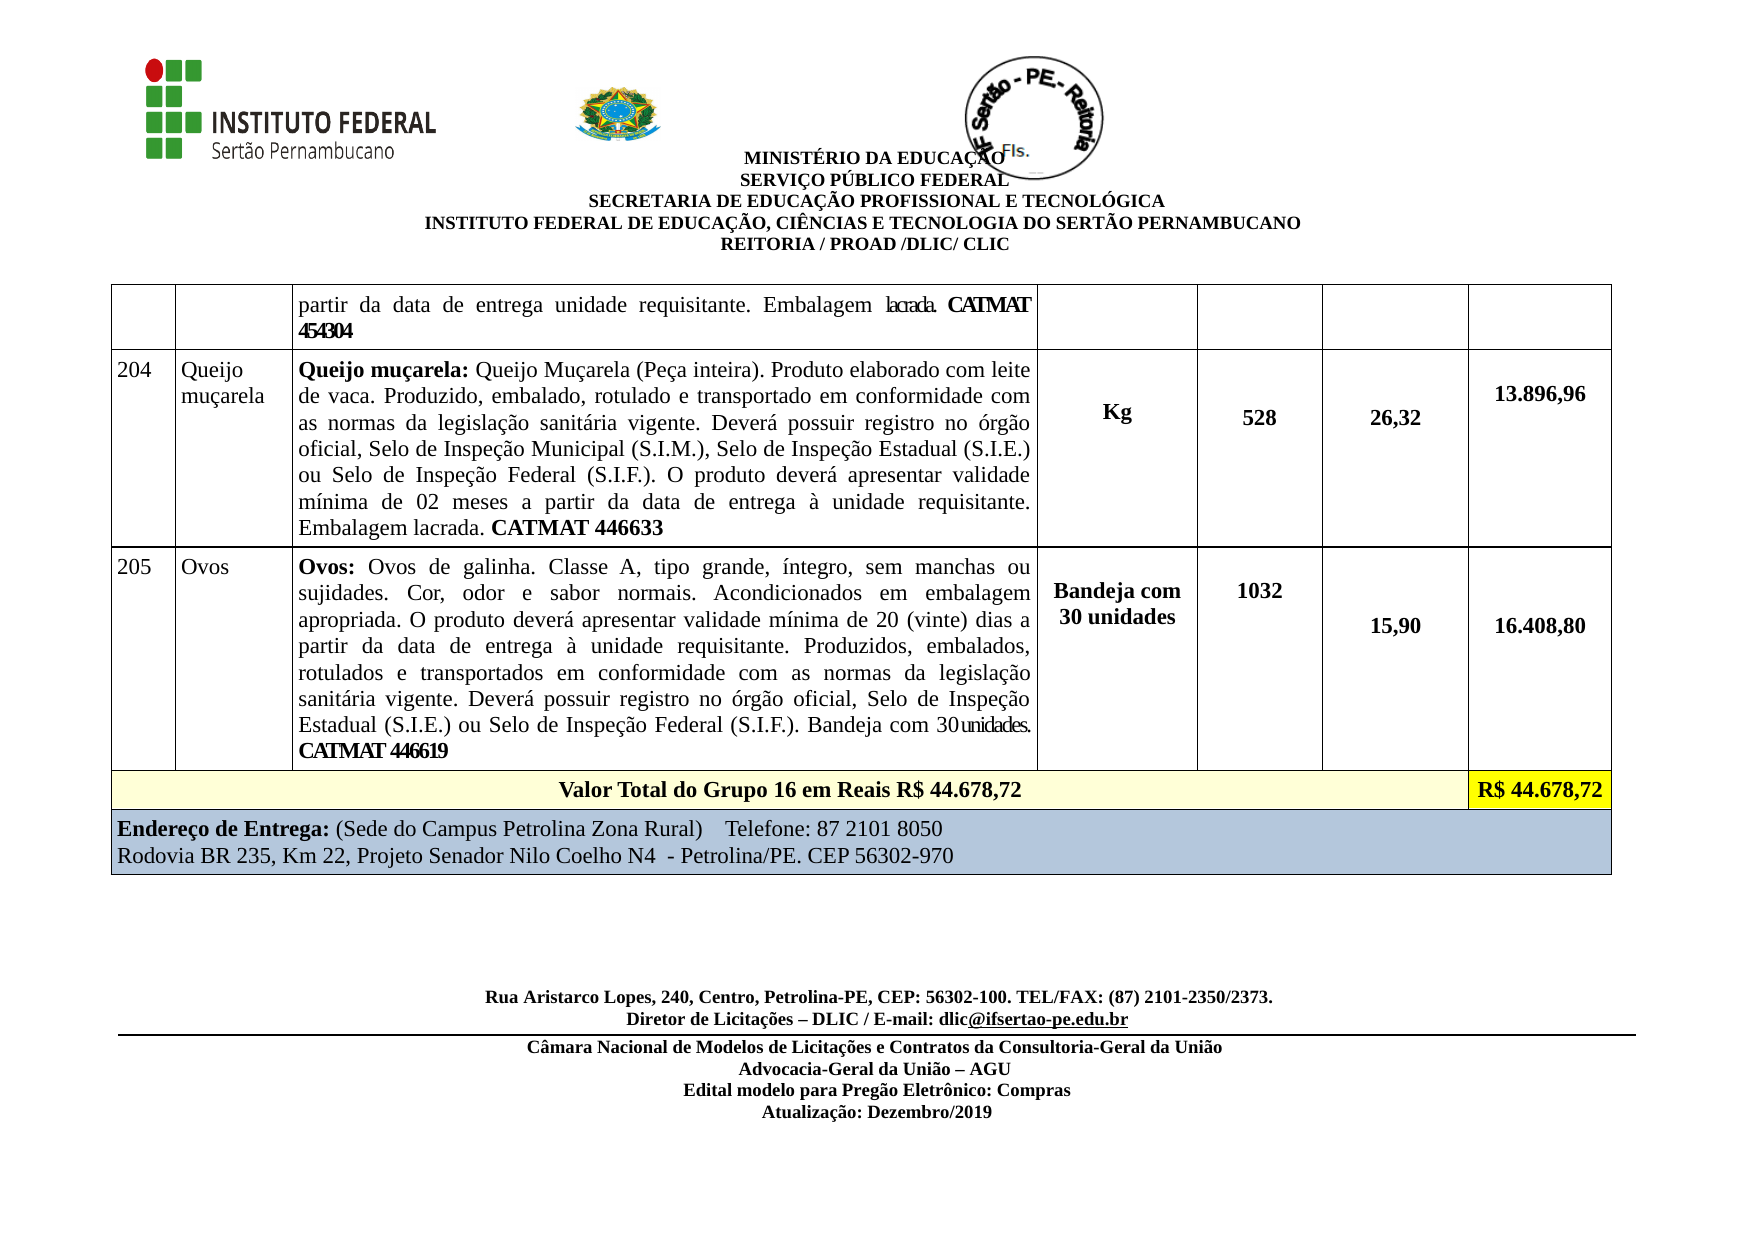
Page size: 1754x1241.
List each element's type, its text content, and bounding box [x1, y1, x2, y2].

table_cell [1469, 285, 1611, 349]
table_cell 528 [1198, 350, 1322, 546]
table_cell 13.896,96 [1469, 350, 1611, 546]
table_cell [1038, 285, 1197, 349]
table_cell Bandeja com 30 unidades [1038, 548, 1197, 770]
picture [145, 58, 435, 159]
table_cell 26,32 [1323, 350, 1468, 546]
table_cell 204 [112, 350, 175, 546]
table_cell Queijo muçarela: Queijo Muçarela (Peça inteira). Produto elaborado com leite de vaca. Produzido, embalado, rotulado e transportado em conformidade com as normas da legislação sanitária vigente. Deverá possuir registro no órgão oficial, Selo de Inspeção Municipal (S.I.M.), Selo de Inspeção Estadual (S.I.E.) ou Selo de Inspeção Federal (S.I.F.). O produto deverá apresentar validade mínima de 02 meses a partir da data de entrega à unidade requisitante. Embalagem lacrada. CATMAT 446633 [293, 350, 1037, 546]
table_cell [1323, 285, 1468, 349]
picture [575, 87, 661, 141]
table_cell Kg [1038, 350, 1197, 546]
table_cell Queijo muçarela [176, 350, 292, 546]
table_cell [112, 285, 175, 349]
table_cell Valor Total do Grupo 16 em Reais R$ 44.678,72 [112, 771, 1468, 808]
picture [957, 45, 1111, 186]
table_cell Ovos [176, 548, 292, 770]
table_cell Ovos: Ovos de galinha. Classe A, tipo grande, íntegro, sem manchas ou sujidades. Cor, odor e sabor normais. Acondicionados em embalagem apropriada. O produto deverá apresentar validade mínima de 20 (vinte) dias a partir da data de entrega à unidade requisitante. Produzidos, embalados, rotulados e transportados em conformidade com as normas da legislação sanitária vigente. Deverá possuir registro no órgão oficial, Selo de Inspeção Estadual (S.I.E.) ou Selo de Inspeção Federal (S.I.F.). Bandeja com 30unidades. CATMAT 446619 [293, 548, 1037, 770]
table_cell 205 [112, 548, 175, 770]
table_cell 1032 [1198, 548, 1322, 770]
table_cell 15,90 [1323, 548, 1468, 770]
table_cell 16.408,80 [1469, 548, 1611, 770]
table_cell R$ 44.678,72 [1469, 771, 1611, 808]
table_cell [1198, 285, 1322, 349]
table_cell [176, 285, 292, 349]
table_cell Endereço de Entrega: (Sede do Campus Petrolina Zona Rural) Telefone: 87 2101 8050 Rodovia BR 235, Km 22, Projeto Senador Nilo Coelho N4 - Petrolina/PE. CEP 56302-970 [112, 810, 1611, 874]
table_cell partir da data de entrega unidade requisitante. Embalagem lacrada. CATMAT 454304 [293, 285, 1037, 349]
